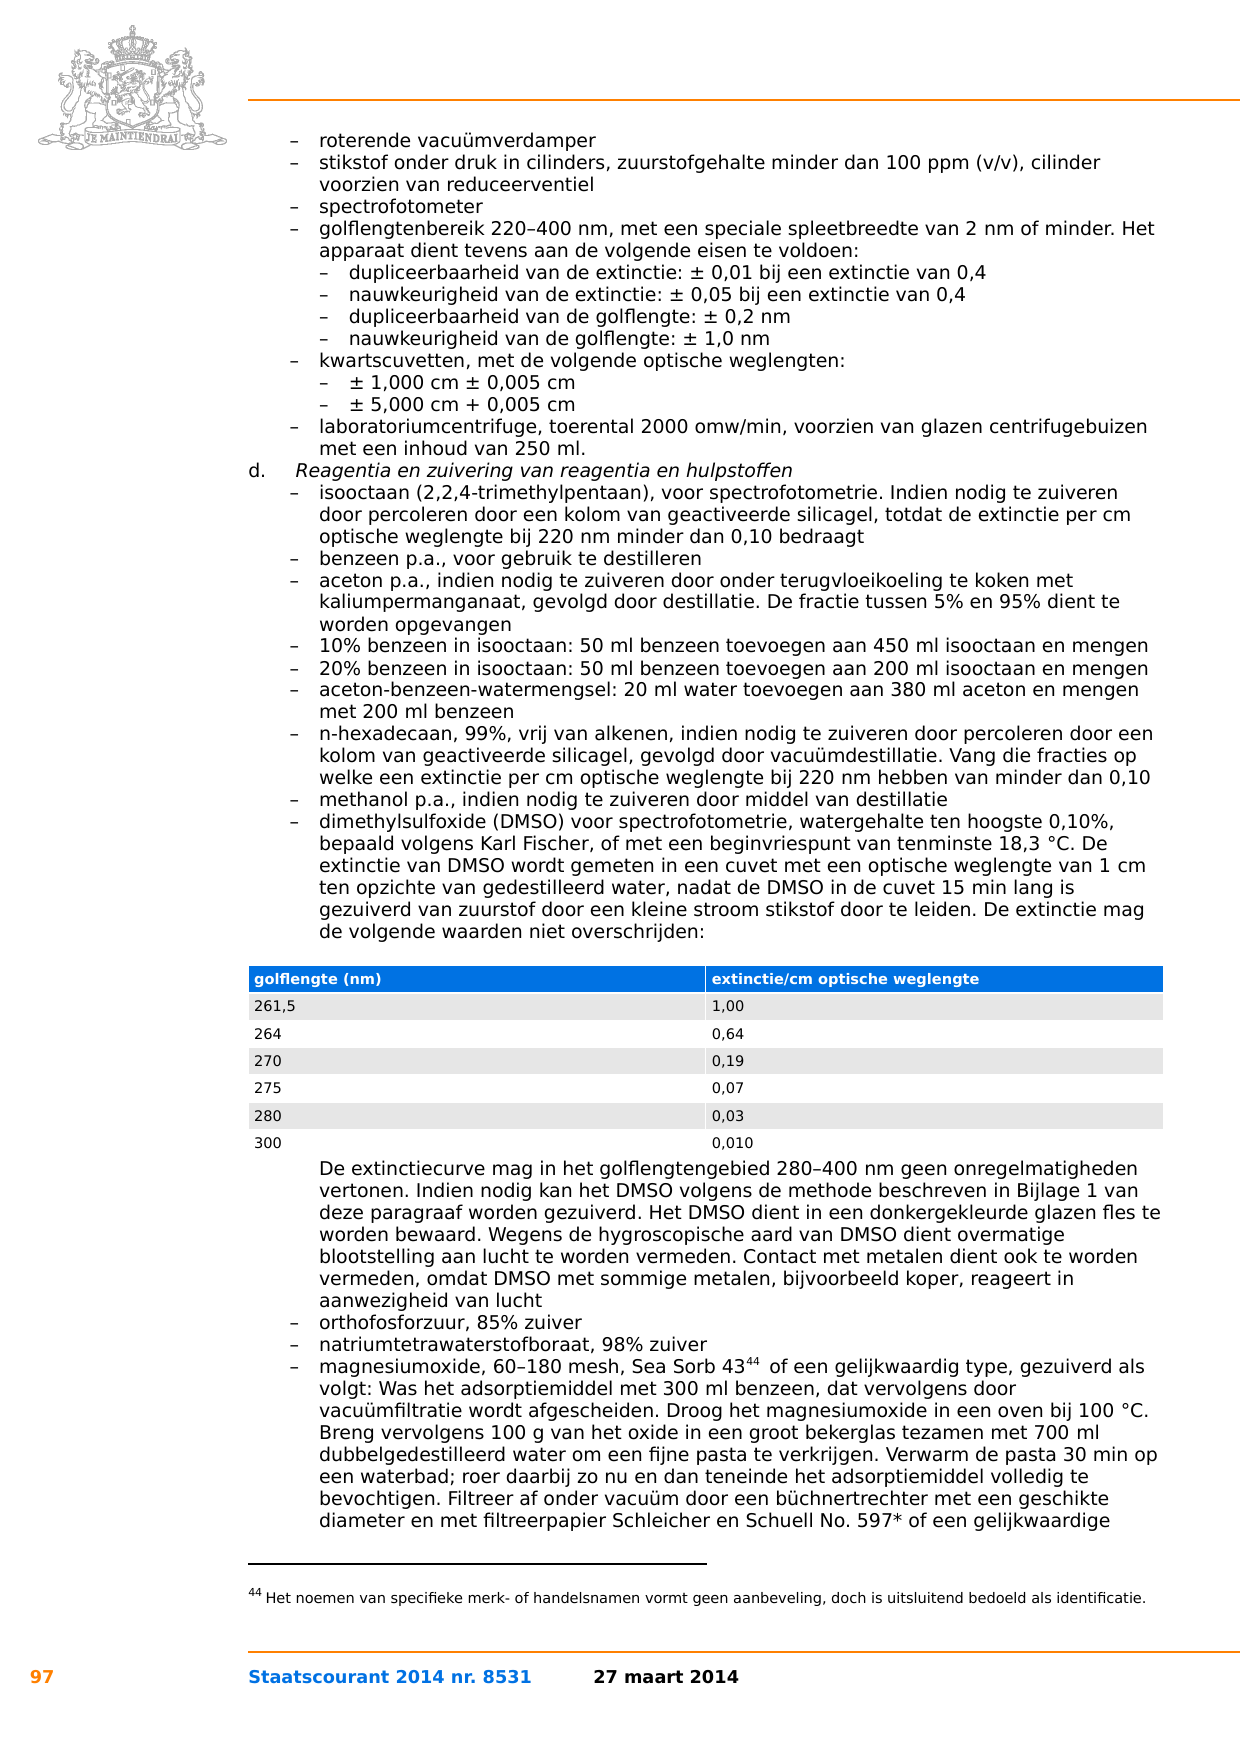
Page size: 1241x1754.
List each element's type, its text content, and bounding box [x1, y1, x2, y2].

text – dimethylsulfoxide (DMSO) voor spectrofotometrie, watergehalte ten hoogste 0,10%, bepaald volgens Karl Fischer, of met een beginvriespunt van tenminste 18,3 °C. De extinctie van DMSO wordt gemeten in een cuvet met een optische weglengte van 1 cm ten opzichte van gedestilleerd water, nadat de DMSO in de cuvet 15 min lang is gezuiverd van zuurstof door een kleine stroom stikstof door te leiden. De extinctie mag de volgende waarden niet overschrijden: [289, 811, 1163, 943]
text De extinctiecurve mag in het golflengtengebied 280–400 nm geen onregelmatigheden vertonen. Indien nodig kan het DMSO volgens de methode beschreven in Bijlage 1 van deze paragraaf worden gezuiverd. Het DMSO dient in een donkergekleurde glazen fles te worden bewaard. Wegens de hygroscopische aard van DMSO dient overmatige blootstelling aan lucht te worden vermeden. Contact met metalen dient ook te worden vermeden, omdat DMSO met sommige metalen, bijvoorbeeld koper, reageert in aanwezigheid van lucht [319, 1158, 1163, 1312]
text – kwartscuvetten, met de volgende optische weglengten: [289, 350, 1163, 372]
table_cell 0,03 [706, 1103, 1163, 1129]
text – orthofosforzuur, 85% zuiver [289, 1312, 1163, 1334]
text – isooctaan (2,2,4-trimethylpentaan), voor spectrofotometrie. Indien nodig te zuiveren door percoleren door een kolom van geactiveerde silicagel, totdat de extinctie per cm optische weglengte bij 220 nm minder dan 0,10 bedraagt [289, 482, 1163, 547]
text – ± 1,000 cm ± 0,005 cm [319, 372, 1163, 394]
table_cell 261,5 [249, 994, 705, 1020]
text – magnesiumoxide, 60–180 mesh, Sea Sorb 43 of een gelijkwaardig type, gezuiverd als volgt: Was het adsorptiemiddel met 300 ml benzeen, dat vervolgens door vacuümfiltratie wordt afgescheiden. Droog het magnesiumoxide in een oven bij 100 °C. Breng vervolgens 100 g van het oxide in een groot bekerglas tezamen met 700 ml dubbelgedestilleerd water om een fijne pasta te verkrijgen. Verwarm de pasta 30 min op een waterbad; roer daarbij zo nu en dan teneinde het adsorptiemiddel volledig te bevochtigen. Filtreer af onder vacuüm door een büchnertrechter met een geschikte diameter en met filtreerpapier Schleicher en Schuell No. 597* of een gelijkwaardige [289, 1356, 1163, 1531]
text – aceton-benzeen-watermengsel: 20 ml water toevoegen aan 380 ml aceton en mengen met 200 ml benzeen [289, 679, 1163, 723]
text – n-hexadecaan, 99%, vrij van alkenen, indien nodig te zuiveren door percoleren door een kolom van geactiveerde silicagel, gevolgd door vacuümdestillatie. Vang die fracties op welke een extinctie per cm optische weglengte bij 220 nm hebben van minder dan 0,10 [289, 723, 1163, 789]
text – natriumtetrawaterstofboraat, 98% zuiver [289, 1334, 1163, 1356]
text – stikstof onder druk in cilinders, zuurstofgehalte minder dan 100 ppm (v/v), cilinder voorzien van reduceerventiel [289, 152, 1163, 196]
table_cell 280 [249, 1103, 705, 1129]
table_cell 264 [249, 1021, 705, 1047]
text – benzeen p.a., voor gebruik te destilleren [289, 547, 1163, 569]
text – ± 5,000 cm + 0,005 cm [319, 394, 1163, 416]
text – golflengtenbereik 220–400 nm, met een speciale spleetbreedte van 2 nm of minder. Het apparaat dient tevens aan de volgende eisen te voldoen: [289, 218, 1163, 262]
table_cell 0,010 [706, 1130, 1163, 1157]
table_cell 275 [249, 1076, 705, 1102]
text – spectrofotometer [289, 196, 1163, 218]
text d. Reagentia en zuivering van reagentia en hulpstoffen [248, 459, 1163, 482]
table_header golflengte (nm) [249, 966, 705, 992]
table_cell 270 [249, 1048, 705, 1074]
table_cell 0,19 [706, 1048, 1163, 1074]
picture [38, 25, 227, 150]
text – roterende vacuümverdamper [289, 130, 1163, 152]
text – methanol p.a., indien nodig te zuiveren door middel van destillatie [289, 789, 1163, 811]
text – dupliceerbaarheid van de extinctie: ± 0,01 bij een extinctie van 0,4 [319, 262, 1163, 284]
table_cell 0,64 [706, 1021, 1163, 1047]
table_cell 1,00 [706, 994, 1163, 1020]
text – dupliceerbaarheid van de golflengte: ± 0,2 nm [319, 306, 1163, 328]
text – nauwkeurigheid van de golflengte: ± 1,0 nm [319, 328, 1163, 350]
table_header extinctie/cm optische weglengte [706, 966, 1163, 992]
table_cell 300 [249, 1130, 705, 1157]
text – nauwkeurigheid van de extinctie: ± 0,05 bij een extinctie van 0,4 [319, 284, 1163, 306]
text – aceton p.a., indien nodig te zuiveren door onder terugvloeikoeling te koken met kaliumpermanganaat, gevolgd door destillatie. De fractie tussen 5% en 95% dient te worden opgevangen [289, 569, 1163, 635]
text – 10% benzeen in isooctaan: 50 ml benzeen toevoegen aan 450 ml isooctaan en mengen [289, 635, 1163, 657]
text – 20% benzeen in isooctaan: 50 ml benzeen toevoegen aan 200 ml isooctaan en mengen [289, 657, 1163, 679]
text Het noemen van specifieke merk- of handelsnamen vormt geen aanbeveling, doch is uitsluitend bedoeld als identificatie. [248, 1586, 1163, 1608]
table_cell 0,07 [706, 1076, 1163, 1102]
text – laboratoriumcentrifuge, toerental 2000 omw/min, voorzien van glazen centrifugebuizen met een inhoud van 250 ml. [289, 416, 1163, 459]
